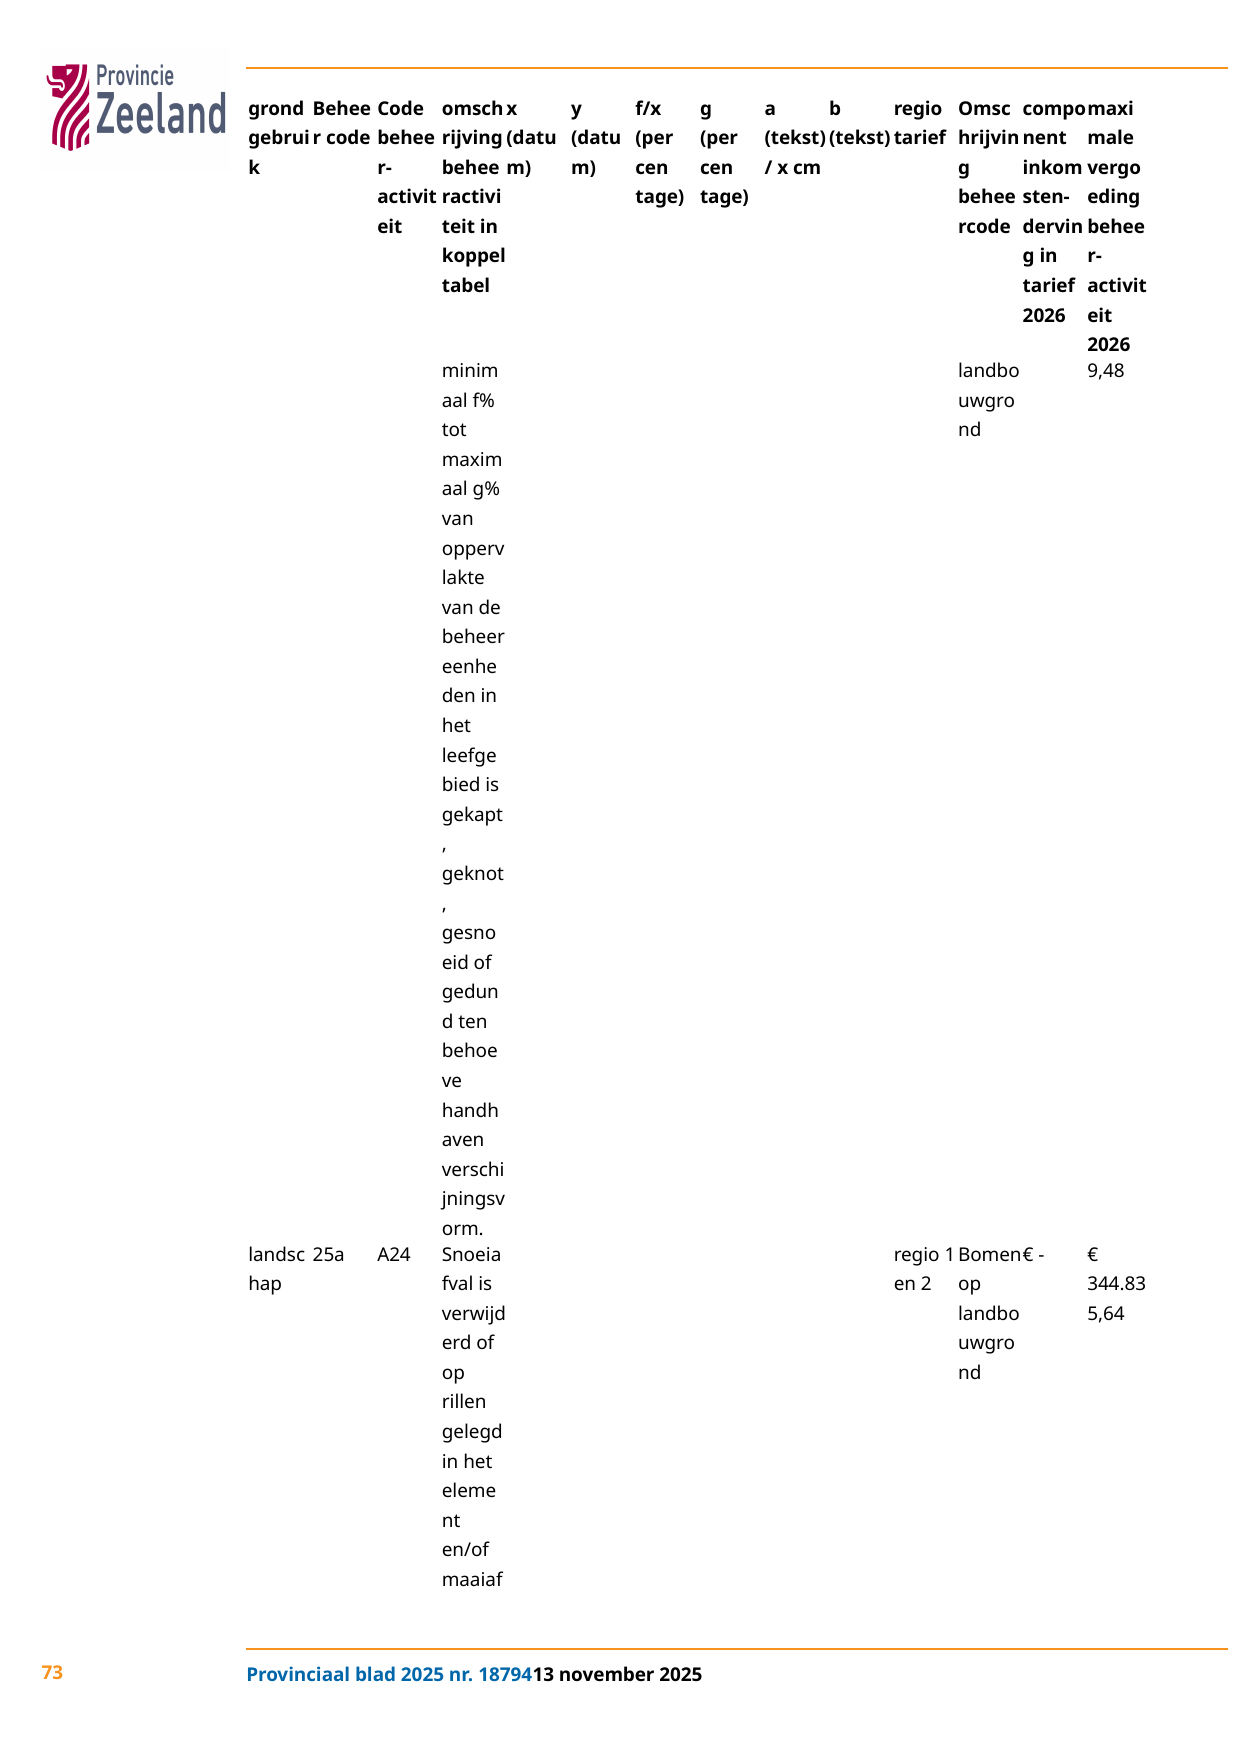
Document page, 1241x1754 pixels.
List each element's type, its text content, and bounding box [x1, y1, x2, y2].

table_cell € 344.835,64 [1087, 1241, 1152, 1592]
table_cell [764, 1241, 829, 1592]
table_cell [248, 357, 312, 1241]
table_header x (datum) [506, 95, 571, 357]
table_header Beheer code [313, 95, 377, 357]
table_header a (tekst) / x cm [764, 95, 829, 357]
table_header Omschrijving beheercode [958, 95, 1022, 357]
table_cell [764, 357, 829, 1241]
table_header component inkomsten-derving in tarief 2026 [1023, 95, 1087, 357]
table_header b (tekst) [829, 95, 893, 357]
table_cell [506, 357, 571, 1241]
table_cell Snoeiafval is verwijderd of op rillen gelegd in het element en/of maaiaf [442, 1241, 506, 1592]
table_cell landschap [248, 1241, 312, 1592]
table_cell A24 [377, 1241, 442, 1592]
table_cell landbouwgrond [958, 357, 1022, 1241]
table_cell [313, 357, 377, 1241]
table_header Code beheer-activiteit [377, 95, 442, 357]
table_header maximale vergoeding beheer-activiteit 2026 [1087, 95, 1152, 357]
picture [41, 47, 231, 172]
table_cell Bomen op landbouwgrond [958, 1241, 1022, 1592]
table_header f/x (per cen tage) [635, 95, 700, 357]
table_cell € - [1023, 1241, 1087, 1592]
table_cell regio 1 en 2 [894, 1241, 958, 1592]
table_cell 9,48 [1087, 357, 1152, 1241]
table_cell [829, 357, 893, 1241]
table_cell minimaal f% tot maximaal g% van oppervlakte van de beheereenheden in het leefgebied is gekapt, geknot, gesnoeid of gedund ten behoeve handhaven verschijningsvorm. [442, 357, 506, 1241]
table_header g (per cen tage) [700, 95, 764, 357]
table_cell [700, 1241, 764, 1592]
table_cell 25a [313, 1241, 377, 1592]
table_header y (datum) [571, 95, 635, 357]
table_cell [571, 1241, 635, 1592]
table_cell [635, 1241, 700, 1592]
table_header omschrijving beheeractiviteit in koppeltabel [442, 95, 506, 357]
table_cell [700, 357, 764, 1241]
table_header grond gebruik [248, 95, 312, 357]
table_cell [571, 357, 635, 1241]
table_cell [377, 357, 442, 1241]
table_cell [894, 357, 958, 1241]
table_cell [506, 1241, 571, 1592]
table_cell [635, 357, 700, 1241]
table_header regio tarief [894, 95, 958, 357]
table_cell [1023, 357, 1087, 1241]
table_cell [829, 1241, 893, 1592]
